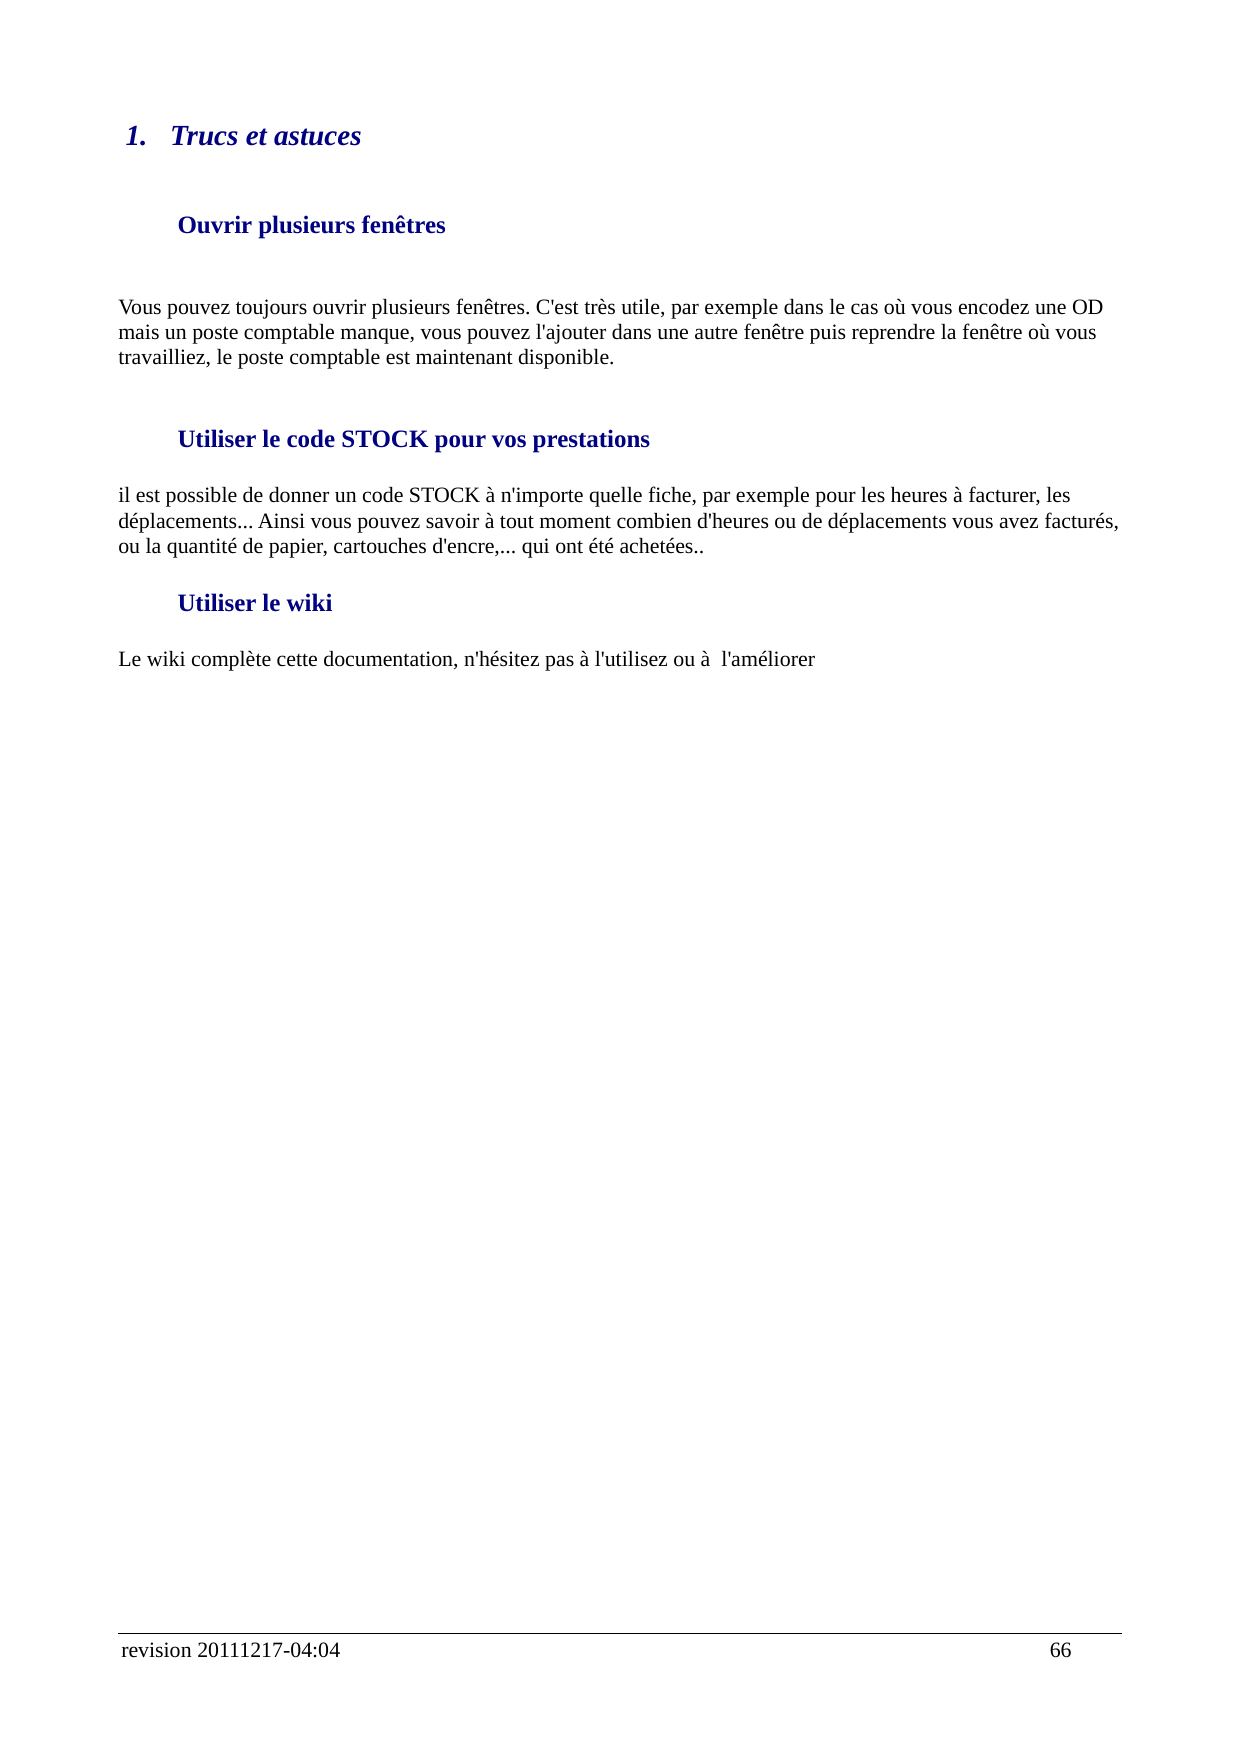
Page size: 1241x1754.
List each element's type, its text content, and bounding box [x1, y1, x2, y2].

subtitle Ouvrir plusieurs fenêtres [177, 211, 1122, 239]
subtitle Utiliser le wiki [177, 588, 1122, 616]
subtitle Trucs et astuces [118, 118, 1122, 152]
text Vous pouvez toujours ouvrir plusieurs fenêtres. C'est très utile, par exemple dans le cas où vous encodez une OD mais un poste comptable manque, vous pouvez l'ajouter dans une autre fenêtre puis reprendre la fenêtre où vous travailliez, le poste comptable est maintenant disponible. [118, 294, 1122, 369]
text il est possible de donner un code STOCK à n'importe quelle fiche, par exemple pour les heures à facturer, les déplacements... Ainsi vous pouvez savoir à tout moment combien d'heures ou de déplacements vous avez facturés, ou la quantité de papier, cartouches d'encre,... qui ont été achetées.. [118, 482, 1122, 558]
text Le wiki complète cette documentation, n'hésitez pas à l'utilisez ou à l'améliorer [118, 646, 1122, 671]
subtitle Utiliser le code STOCK pour vos prestations [177, 424, 1122, 453]
